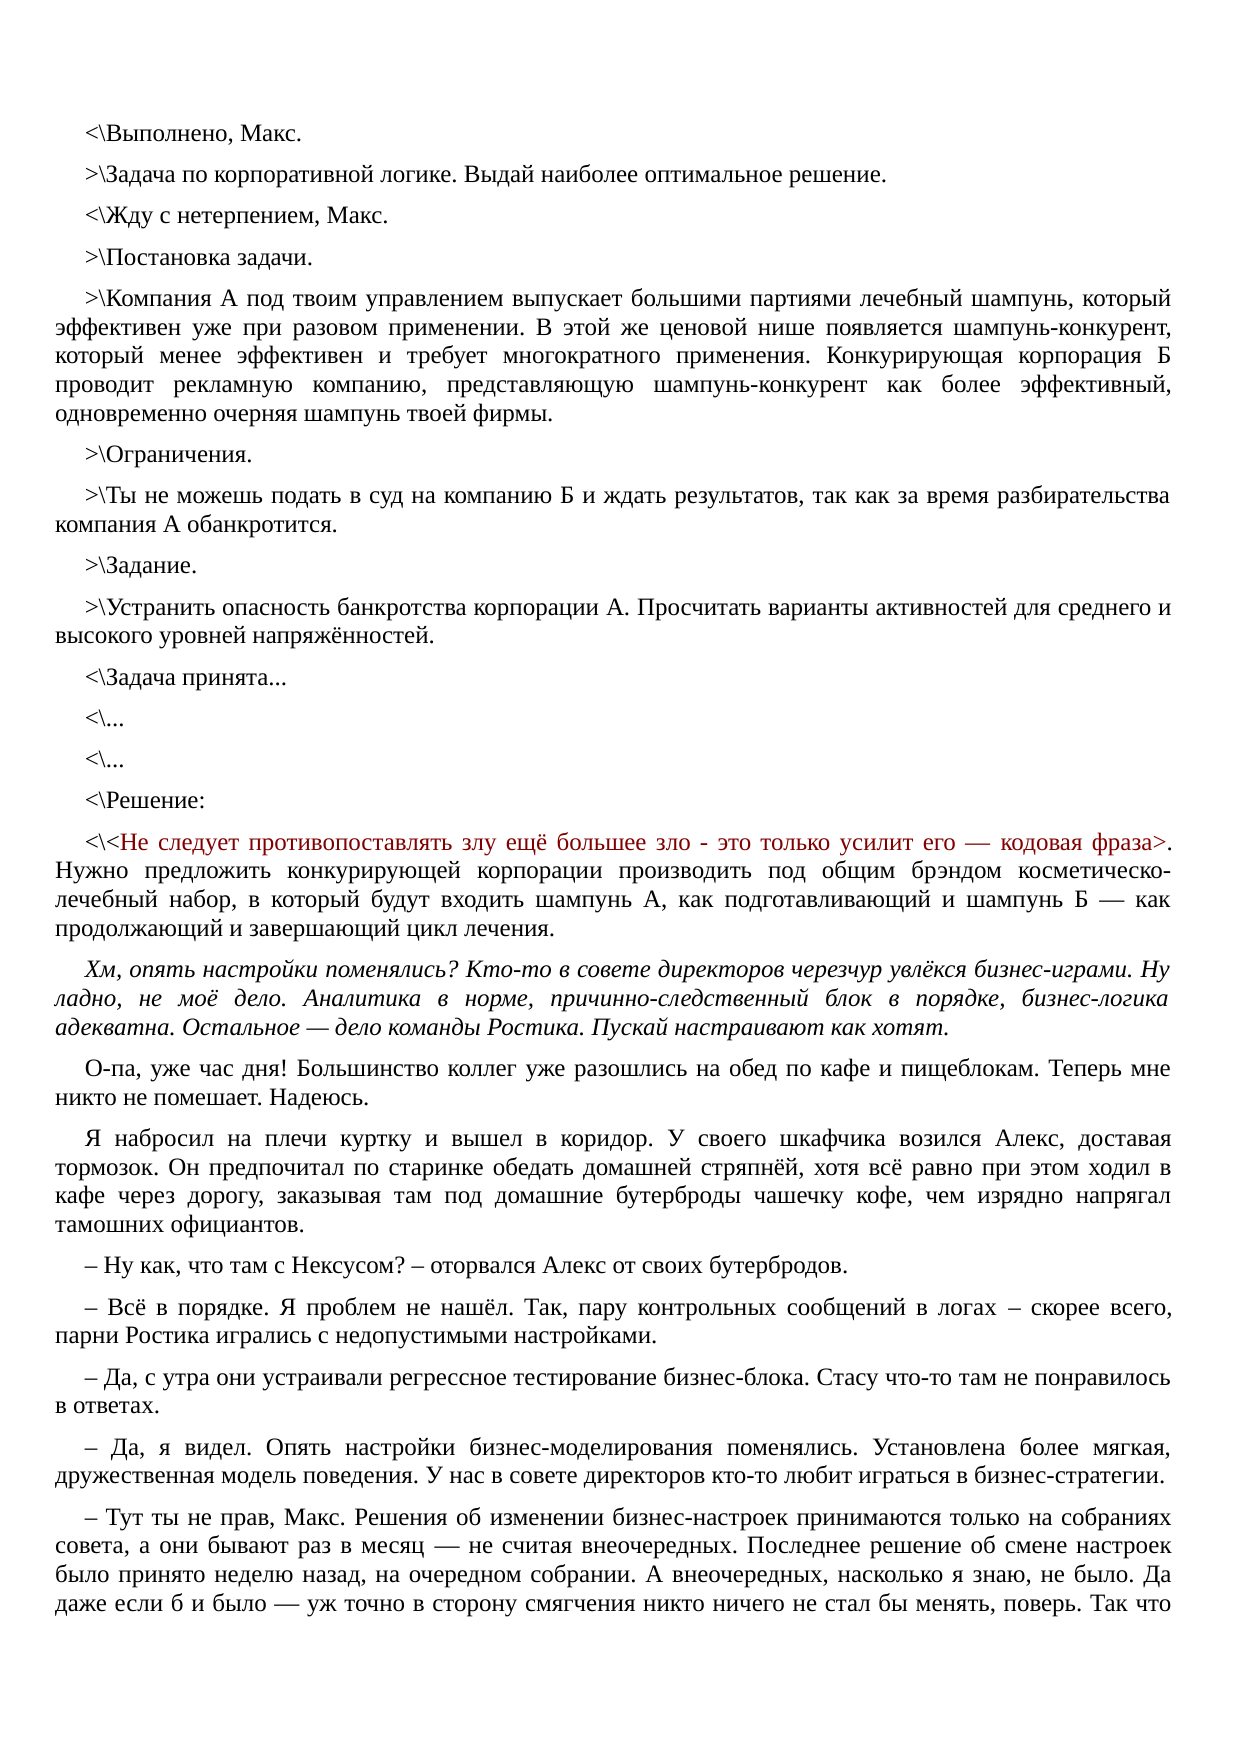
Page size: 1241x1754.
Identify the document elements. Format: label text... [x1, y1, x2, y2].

text Я набросил на плечи куртку и вышел в коридор. У своего шкафчика возился Алекс, доставая тормозок. Он предпочитал по старинке обедать домашней стряпнёй, хотя всё равно при этом ходил в кафе через дорогу, заказывая там под домашние бутерброды чашечку кофе, чем изрядно напрягал тамошних официантов. [55, 1123, 1172, 1238]
text – Да, я видел. Опять настройки бизнес-моделирования поменялись. Установлена более мягкая, дружественная модель поведения. У нас в совете директоров кто-то любит играться в бизнес-стратегии. [55, 1432, 1172, 1489]
text <\<Не следует противопоставлять злу ещё большее зло - это только усилит его — кодовая фраза>. Нужно предложить конкурирующей корпорации производить под общим брэндом косметическо-лечебный набор, в который будут входить шампунь А, как подготавливающий и шампунь Б — как продолжающий и завершающий цикл лечения. [55, 827, 1172, 942]
text >\Задание. [55, 551, 1172, 579]
text <\... [55, 703, 1172, 732]
text <\... [55, 744, 1172, 773]
text <\Решение: [55, 786, 1172, 814]
text >\Задача по корпоративной логике. Выдай наиболее оптимальное решение. [55, 159, 1172, 188]
text >\Ты не можешь подать в суд на компанию Б и ждать результатов, так как за время разбирательства компания А обанкротится. [55, 481, 1172, 538]
text – Да, с утра они устраивали регрессное тестирование бизнес-блока. Стасу что-то там не понравилось в ответах. [55, 1362, 1172, 1419]
text >\Постановка задачи. [55, 242, 1172, 271]
text – Всё в порядке. Я проблем не нашёл. Так, пару контрольных сообщений в логах – скорее всего, парни Ростика игрались с недопустимыми настройками. [55, 1292, 1172, 1349]
text <\Жду с нетерпением, Макс. [55, 201, 1172, 229]
text <\Выполнено, Макс. [55, 118, 1172, 147]
text Хм, опять настройки поменялись? Кто-то в совете директоров черезчур увлёкся бизнес-играми. Ну ладно, не моё дело. Аналитика в норме, причинно-следственный блок в порядке, бизнес-логика адекватна. Остальное — дело команды Ростика. Пускай настраивают как хотят. [55, 954, 1172, 1041]
text О-па, уже час дня! Большинство коллег уже разошлись на обед по кафе и пищеблокам. Теперь мне никто не помешает. Надеюсь. [55, 1053, 1172, 1111]
text – Ну как, что там с Нексусом? – оторвался Алекс от своих бутербродов. [55, 1251, 1172, 1279]
text – Тут ты не прав, Макс. Решения об изменении бизнес-настроек принимаются только на собраниях совета, а они бывают раз в месяц — не считая внеочередных. Последнее решение об смене настроек было принято неделю назад, на очередном собрании. А внеочередных, насколько я знаю, не было. Да даже если б и было — уж точно в сторону смягчения никто ничего не стал бы менять, поверь. Так что [55, 1502, 1172, 1617]
text <\Задача принята... [55, 662, 1172, 691]
text >\Устранить опасность банкротства корпорации А. Просчитать варианты активностей для среднего и высокого уровней напряжённостей. [55, 592, 1172, 649]
text >\Компания А под твоим управлением выпускает большими партиями лечебный шампунь, который эффективен уже при разовом применении. В этой же ценовой нише появляется шампунь-конкурент, который менее эффективен и требует многократного применения. Конкурирующая корпорация Б проводит рекламную компанию, представляющую шампунь-конкурент как более эффективный, одновременно очерняя шампунь твоей фирмы. [55, 283, 1172, 427]
text >\Ограничения. [55, 439, 1172, 468]
